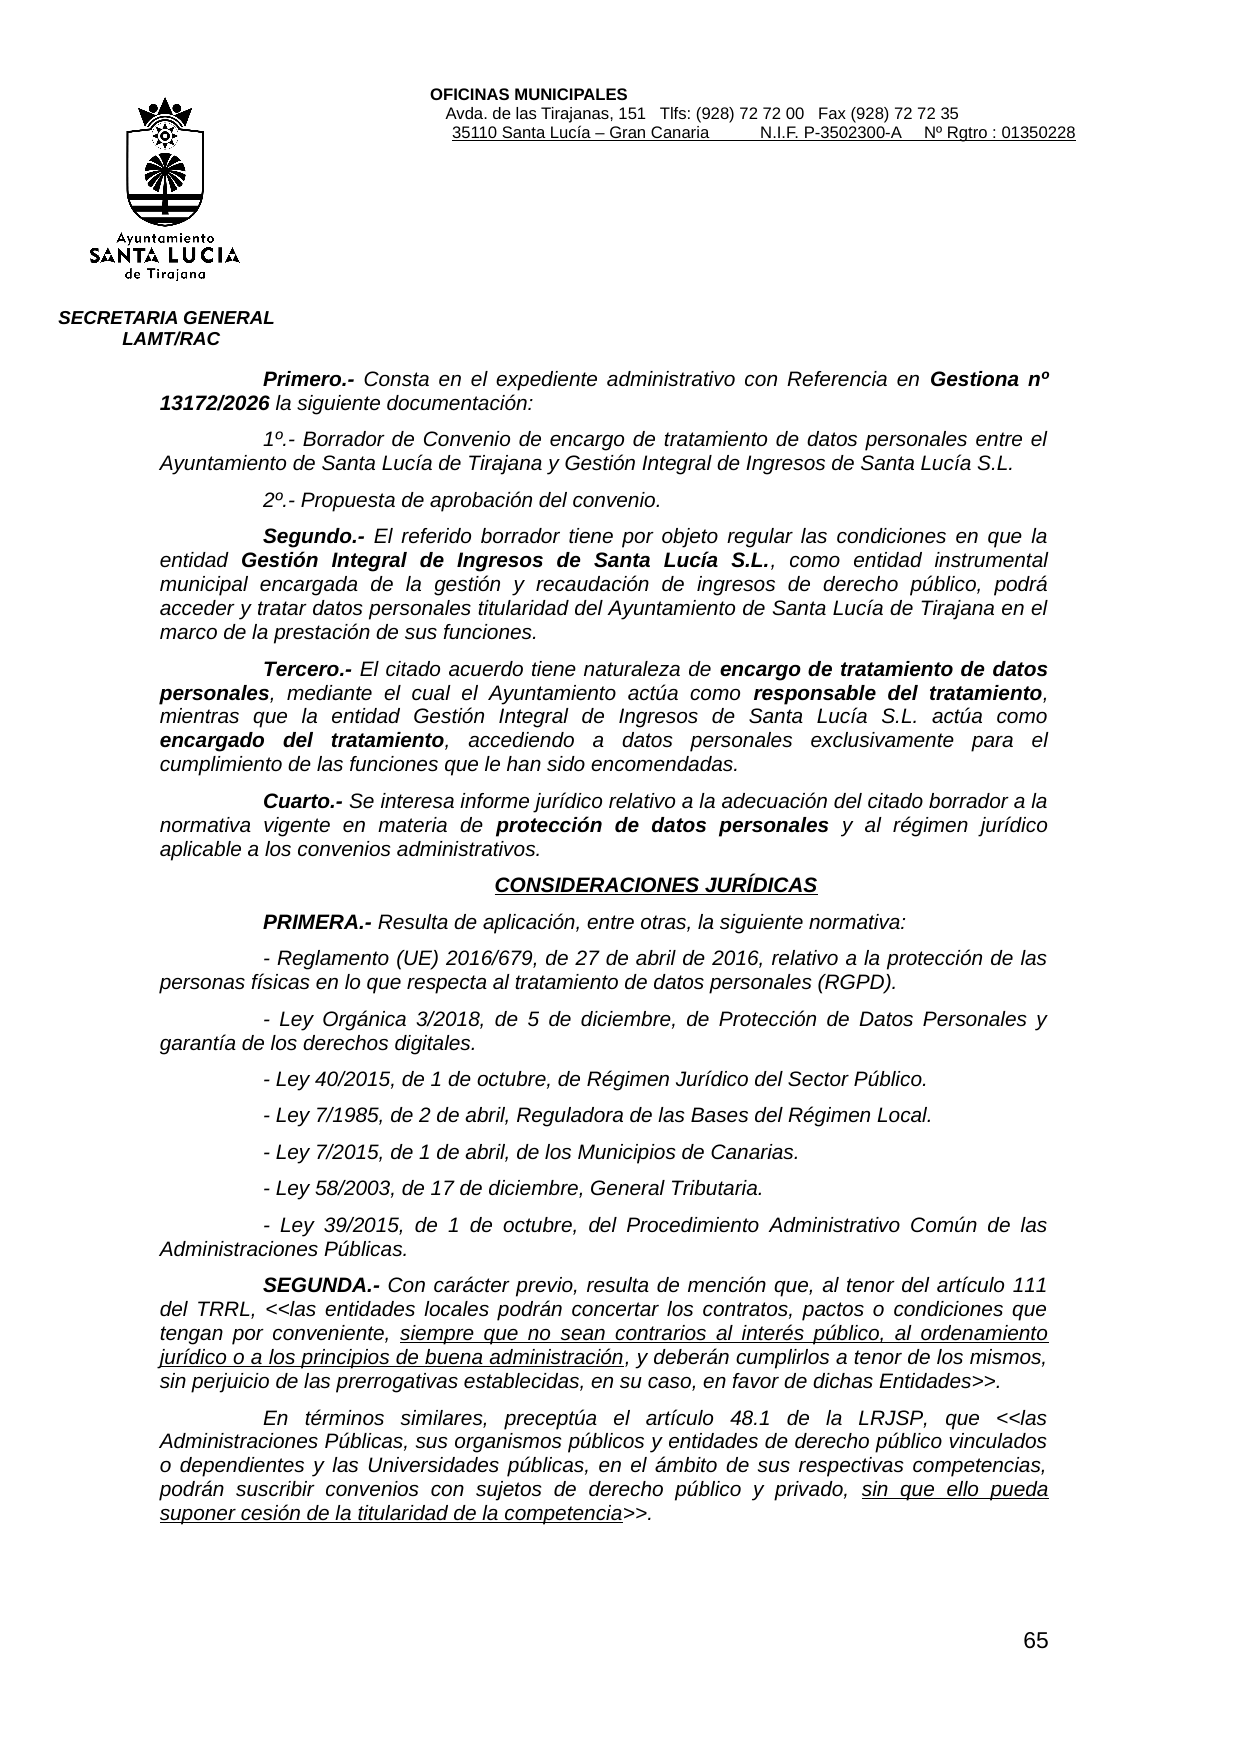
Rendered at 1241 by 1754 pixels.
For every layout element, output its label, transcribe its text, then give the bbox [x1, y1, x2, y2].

text CONSIDERACIONES JURÍDICAS [159, 873, 1048, 897]
text - Reglamento (UE) 2016/679, de 27 de abril de 2016, relativo a la protección de las personas físicas en lo que respecta al tratamiento de datos personales (RGPD). [159, 946, 1048, 994]
picture [61, 67, 268, 307]
text Primero.- Consta en el expediente administrativo con Referencia en Gestiona nº 13172/2026 la siguiente documentación: [159, 337, 1048, 415]
text - Ley 39/2015, de 1 de octubre, del Procedimiento Administrativo Común de las Administraciones Públicas. [159, 1213, 1048, 1261]
text 1º.- Borrador de Convenio de encargo de tratamiento de datos personales entre el Ayuntamiento de Santa Lucía de Tirajana y Gestión Integral de Ingresos de Santa Lucía S.L. [159, 427, 1048, 475]
text - Ley 40/2015, de 1 de octubre, de Régimen Jurídico del Sector Público. [159, 1067, 1048, 1091]
text Tercero.- El citado acuerdo tiene naturaleza de encargo de tratamiento de datos personales, mediante el cual el Ayuntamiento actúa como responsable del tratamiento, mientras que la entidad Gestión Integral de Ingresos de Santa Lucía S.L. actúa como encargado del tratamiento, accediendo a datos personales exclusivamente para el cumplimiento de las funciones que le han sido encomendadas. [159, 656, 1048, 776]
text Cuarto.- Se interesa informe jurídico relativo a la adecuación del citado borrador a la normativa vigente en materia de protección de datos personales y al régimen jurídico aplicable a los convenios administrativos. [159, 789, 1048, 861]
text En términos similares, preceptúa el artículo 48.1 de la LRJSP, que <<las Administraciones Públicas, sus organismos públicos y entidades de derecho público vinculados o dependientes y las Universidades públicas, en el ámbito de sus respectivas competencias, podrán suscribir convenios con sujetos de derecho público y privado, sin que ello pueda suponer cesión de la titularidad de la competencia>>. [159, 1405, 1048, 1525]
text 2º.- Propuesta de aprobación del convenio. [159, 488, 1048, 512]
text SEGUNDA.- Con carácter previo, resulta de mención que, al tenor del artículo 111 del TRRL, <<las entidades locales podrán concertar los contratos, pactos o condiciones que tengan por conveniente, siempre que no sean contrarios al interés público, al ordenamiento jurídico o a los principios de buena administración, y deberán cumplirlos a tenor de los mismos, sin perjuicio de las prerrogativas establecidas, en su caso, en favor de dichas Entidades>>. [159, 1273, 1048, 1393]
text PRIMERA.- Resulta de aplicación, entre otras, la siguiente normativa: [159, 909, 1048, 933]
text - Ley 7/2015, de 1 de abril, de los Municipios de Canarias. [159, 1140, 1048, 1164]
text - Ley Orgánica 3/2018, de 5 de diciembre, de Protección de Datos Personales y garantía de los derechos digitales. [159, 1006, 1048, 1054]
text - Ley 58/2003, de 17 de diciembre, General Tributaria. [159, 1176, 1048, 1200]
text - Ley 7/1985, de 2 de abril, Reguladora de las Bases del Régimen Local. [159, 1103, 1048, 1127]
text Segundo.- El referido borrador tiene por objeto regular las condiciones en que la entidad Gestión Integral de Ingresos de Santa Lucía S.L., como entidad instrumental municipal encargada de la gestión y recaudación de ingresos de derecho público, podrá acceder y tratar datos personales titularidad del Ayuntamiento de Santa Lucía de Tirajana en el marco de la prestación de sus funciones. [159, 524, 1048, 644]
